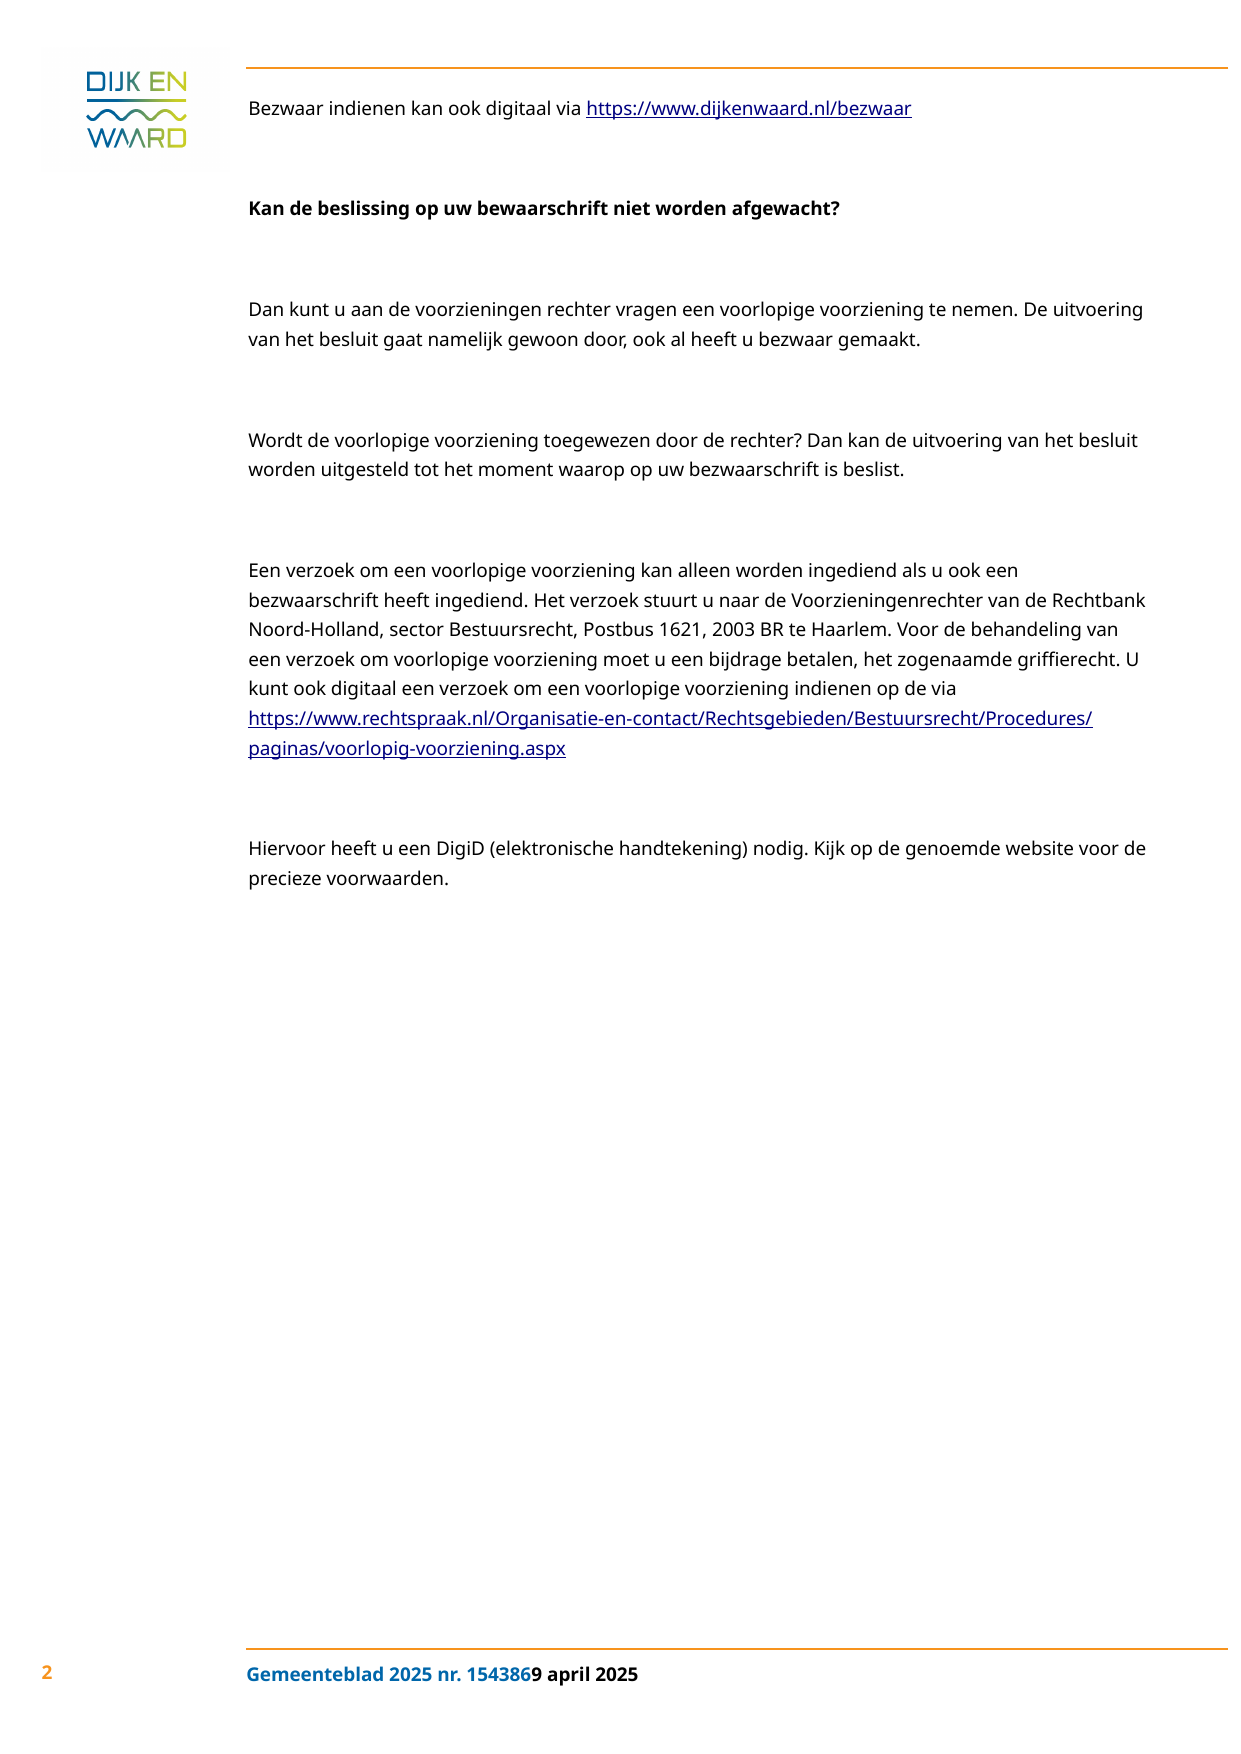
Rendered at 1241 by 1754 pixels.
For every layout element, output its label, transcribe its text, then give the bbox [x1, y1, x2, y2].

text Dan kunt u aan de voorzieningen rechter vragen een voorlopige voorziening te nemen. De uitvoering van het besluit gaat namelijk gewoon door, ook al heeft u bezwaar gemaakt. [248, 296, 1152, 352]
text Kan de beslissing op uw bewaarschrift niet worden afgewacht? [248, 196, 1152, 221]
text Een verzoek om een voorlopige voorziening kan alleen worden ingediend als u ook een bezwaarschrift heeft ingediend. Het verzoek stuurt u naar de Voorzieningenrechter van de Rechtbank Noord-Holland, sector Bestuursrecht, Postbus 1621, 2003 BR te Haarlem. Voor de behandeling van een verzoek om voorlopige voorziening moet u een bijdrage betalen, het zogenaamde griffierecht. U kunt ook digitaal een verzoek om een voorlopige voorziening indienen op de via https://www.rechtspraak.nl/Organisatie-en-contact/Rechtsgebieden/Bestuursrecht/Procedures/paginas/voorlopig-voorziening.aspx [248, 557, 1152, 761]
text Wordt de voorlopige voorziening toegewezen door de rechter? Dan kan de uitvoering van het besluit worden uitgesteld tot het moment waarop op uw bezwaarschrift is beslist. [248, 427, 1152, 482]
picture [41, 47, 231, 172]
text Hiervoor heeft u een DigiD (elektronische handtekening) nodig. Kijk op de genoemde website voor de precieze voorwaarden. [248, 836, 1152, 891]
text Bezwaar indienen kan ook digitaal via https://www.dijkenwaard.nl/bezwaar [248, 95, 1152, 121]
